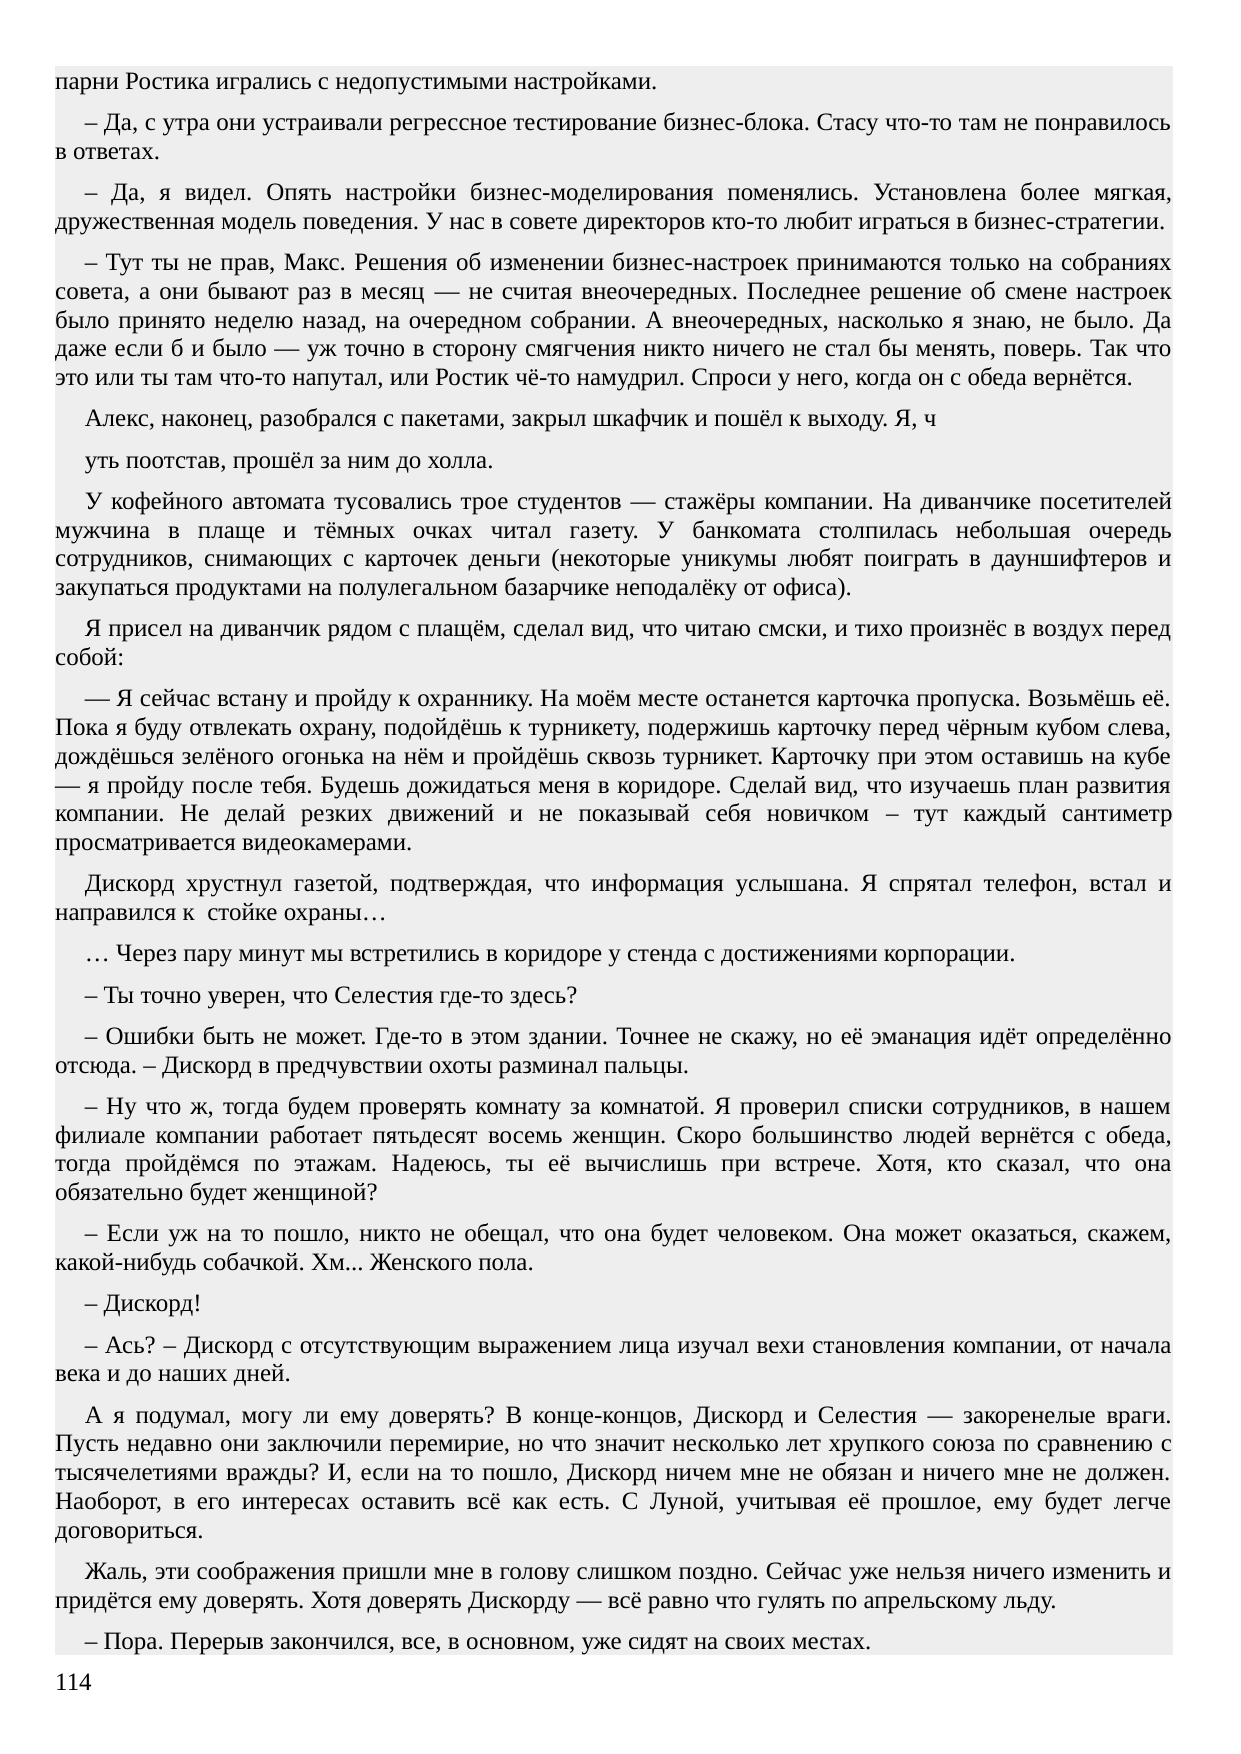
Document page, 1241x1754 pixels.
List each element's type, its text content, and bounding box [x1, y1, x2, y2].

text — Я сейчас встану и пройду к охраннику. На моём месте останется карточка пропуска. Возьмёшь её. Пока я буду отвлекать охрану, подойдёшь к турникету, подержишь карточку перед чёрным кубом слева, дождёшься зелёного огонька на нём и пройдёшь сквозь турникет. Карточку при этом оставишь на кубе — я пройду после тебя. Будешь дожидаться меня в коридоре. Сделай вид, что изучаешь план развития компании. Не делай резких движений и не показывай себя новичком – тут каждый сантиметр просматривается видеокамерами. [55, 683, 1173, 856]
text – Пора. Перерыв закончился, все, в основном, уже сидят на своих местах. [55, 1626, 1173, 1655]
text – Да, с утра они устраивали регрессное тестирование бизнес-блока. Стасу что-то там не понравилось в ответах. [55, 107, 1173, 165]
text У кофейного автомата тусовались трое студентов — стажёры компании. На диванчике посетителей мужчина в плаще и тёмных очках читал газету. У банкомата столпилась небольшая очередь сотрудников, снимающих с карточек деньги (некоторые уникумы любят поиграть в дауншифтеров и закупаться продуктами на полулегальном базарчике неподалёку от офиса). [55, 486, 1173, 601]
text парни Ростика игрались с недопустимыми настройками. [55, 66, 1173, 95]
text Алекс, наконец, разобрался с пакетами, закрыл шкафчик и пошёл к выходу. Я, ч [55, 403, 1173, 432]
text – Тут ты не прав, Макс. Решения об изменении бизнес-настроек принимаются только на собраниях совета, а они бывают раз в месяц — не считая внеочередных. Последнее решение об смене настроек было принято неделю назад, на очередном собрании. А внеочередных, насколько я знаю, не было. Да даже если б и было — уж точно в сторону смягчения никто ничего не стал бы менять, поверь. Так что это или ты там что-то напутал, или Ростик чё-то намудрил. Спроси у него, когда он с обеда вернётся. [55, 247, 1173, 391]
text Жаль, эти соображения пришли мне в голову слишком поздно. Сейчас уже нельзя ничего изменить и придётся ему доверять. Хотя доверять Дискорду — всё равно что гулять по апрельскому льду. [55, 1556, 1173, 1613]
text уть поотстав, прошёл за ним до холла. [55, 445, 1173, 473]
text Я присел на диванчик рядом с плащём, сделал вид, что читаю смски, и тихо произнёс в воздух перед собой: [55, 613, 1173, 671]
text – Ась? – Дискорд с отсутствующим выражением лица изучал вехи становления компании, от начала века и до наших дней. [55, 1330, 1173, 1387]
text – Ты точно уверен, что Селестия где-то здесь? [55, 980, 1173, 1008]
text Дискорд хрустнул газетой, подтверждая, что информация услышана. Я спрятал телефон, встал и направился к стойке охраны… [55, 868, 1173, 926]
text А я подумал, могу ли ему доверять? В конце-концов, Дискорд и Селестия — закоренелые враги. Пусть недавно они заключили перемирие, но что значит несколько лет хрупкого союза по сравнению с тысячелетиями вражды? И, если на то пошло, Дискорд ничем мне не обязан и ничего мне не должен. Наоборот, в его интересах оставить всё как есть. С Луной, учитывая её прошлое, ему будет легче договориться. [55, 1400, 1173, 1543]
text … Через пару минут мы встретились в коридоре у стенда с достижениями корпорации. [55, 938, 1173, 967]
text – Дискорд! [55, 1288, 1173, 1317]
text – Если уж на то пошло, никто не обещал, что она будет человеком. Она может оказаться, скажем, какой-нибудь собачкой. Хм... Женского пола. [55, 1218, 1173, 1276]
text – Да, я видел. Опять настройки бизнес-моделирования поменялись. Установлена более мягкая, дружественная модель поведения. У нас в совете директоров кто-то любит играться в бизнес-стратегии. [55, 177, 1173, 235]
text – Ошибки быть не может. Где-то в этом здании. Точнее не скажу, но её эманация идёт определённо отсюда. – Дискорд в предчувствии охоты разминал пальцы. [55, 1021, 1173, 1078]
text – Ну что ж, тогда будем проверять комнату за комнатой. Я проверил списки сотрудников, в нашем филиале компании работает пятьдесят восемь женщин. Скоро большинство людей вернётся с обеда, тогда пройдёмся по этажам. Надеюсь, ты её вычислишь при встрече. Хотя, кто сказал, что она обязательно будет женщиной? [55, 1091, 1173, 1206]
